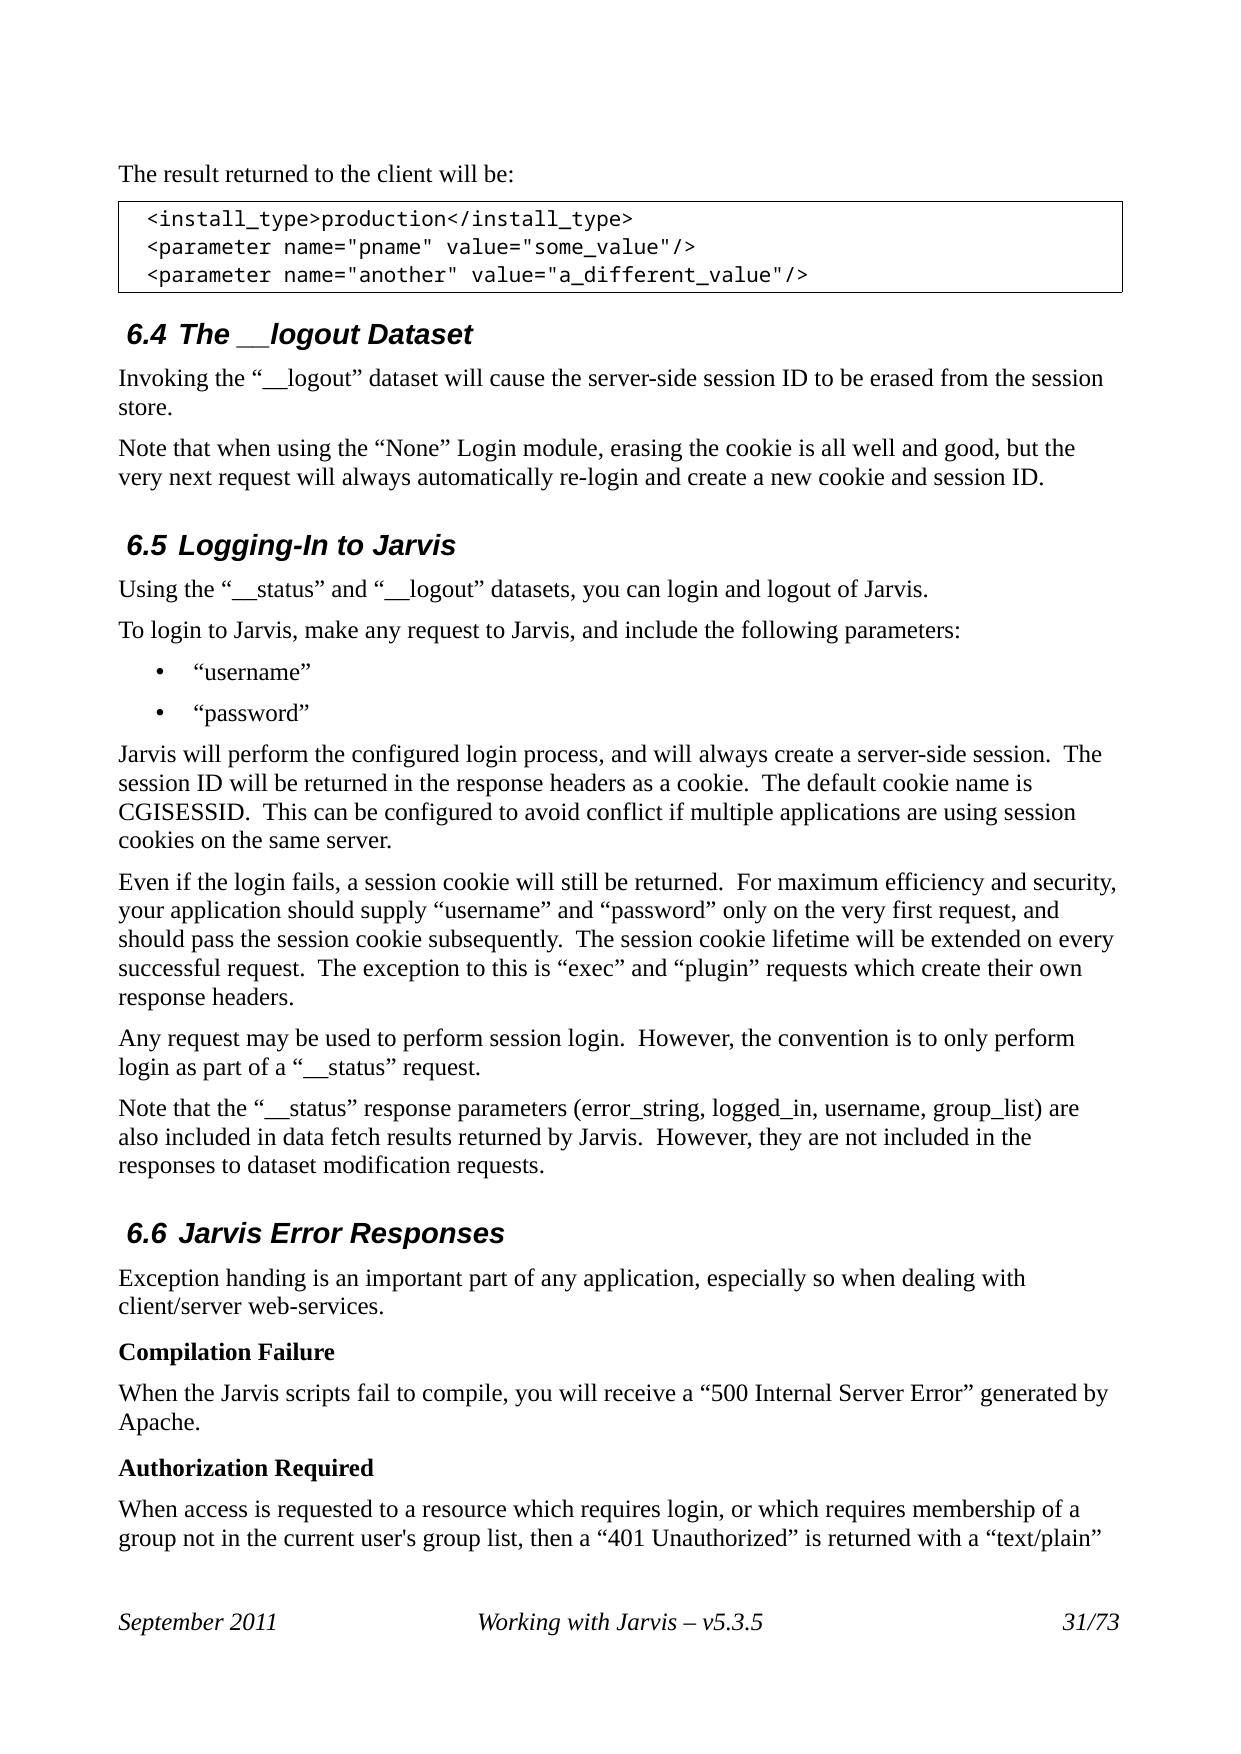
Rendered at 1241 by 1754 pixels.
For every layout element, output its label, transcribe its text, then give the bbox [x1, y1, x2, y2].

text To login to Jarvis, make any request to Jarvis, and include the following parameters: [118, 615, 1122, 644]
text When the Jarvis scripts fail to compile, you will receive a “500 Internal Server Error” generated by Apache. [118, 1378, 1122, 1436]
text When access is requested to a resource which requires login, or which requires membership of a group not in the current user's group list, then a “401 Unauthorized” is returned with a “text/plain” [118, 1494, 1122, 1552]
list “username” [156, 657, 1122, 685]
text Any request may be used to perform session login. However, the convention is to only perform login as part of a “__status” request. [118, 1023, 1122, 1080]
subtitle The __logout Dataset [118, 317, 1122, 351]
text Exception handing is an important part of any application, especially so when dealing with client/server web-services. [118, 1263, 1122, 1320]
text Note that the “__status” response parameters (error_string, logged_in, username, group_list) are also included in data fetch results returned by Jarvis. However, they are not included in the responses to dataset modification requests. [118, 1093, 1122, 1179]
subtitle Authorization Required [118, 1453, 1122, 1482]
text The result returned to the client will be: [118, 159, 1122, 188]
text Invoking the “__logout” dataset will cause the server-side session ID to be erased from the session store. [118, 363, 1122, 421]
text <parameter name="pname" value="some_value"/> [119, 229, 1122, 257]
subtitle Compilation Failure [118, 1337, 1122, 1366]
subtitle Logging-In to Jarvis [118, 528, 1122, 562]
text Jarvis will perform the configured login process, and will always create a server-side session. The session ID will be returned in the response headers as a cookie. The default cookie name is CGISESSID. This can be configured to avoid conflict if multiple applications are using session cookies on the same server. [118, 739, 1122, 854]
text <install_type>production</install_type> [119, 202, 1122, 229]
list “password” [156, 698, 1122, 727]
text Even if the login fails, a session cookie will still be returned. For maximum efficiency and security, your application should supply “username” and “password” only on the very first request, and should pass the session cookie subsequently. The session cookie lifetime will be extended on every successful request. The exception to this is “exec” and “plugin” requests which create their own response headers. [118, 867, 1122, 1010]
text Using the “__status” and “__logout” datasets, you can login and logout of Jarvis. [118, 574, 1122, 603]
text Note that when using the “None” Login module, erasing the cookie is all well and good, but the very next request will always automatically re-login and create a new cookie and session ID. [118, 433, 1122, 491]
text <parameter name="another" value="a_different_value"/> [119, 257, 1122, 292]
subtitle Jarvis Error Responses [118, 1217, 1122, 1250]
